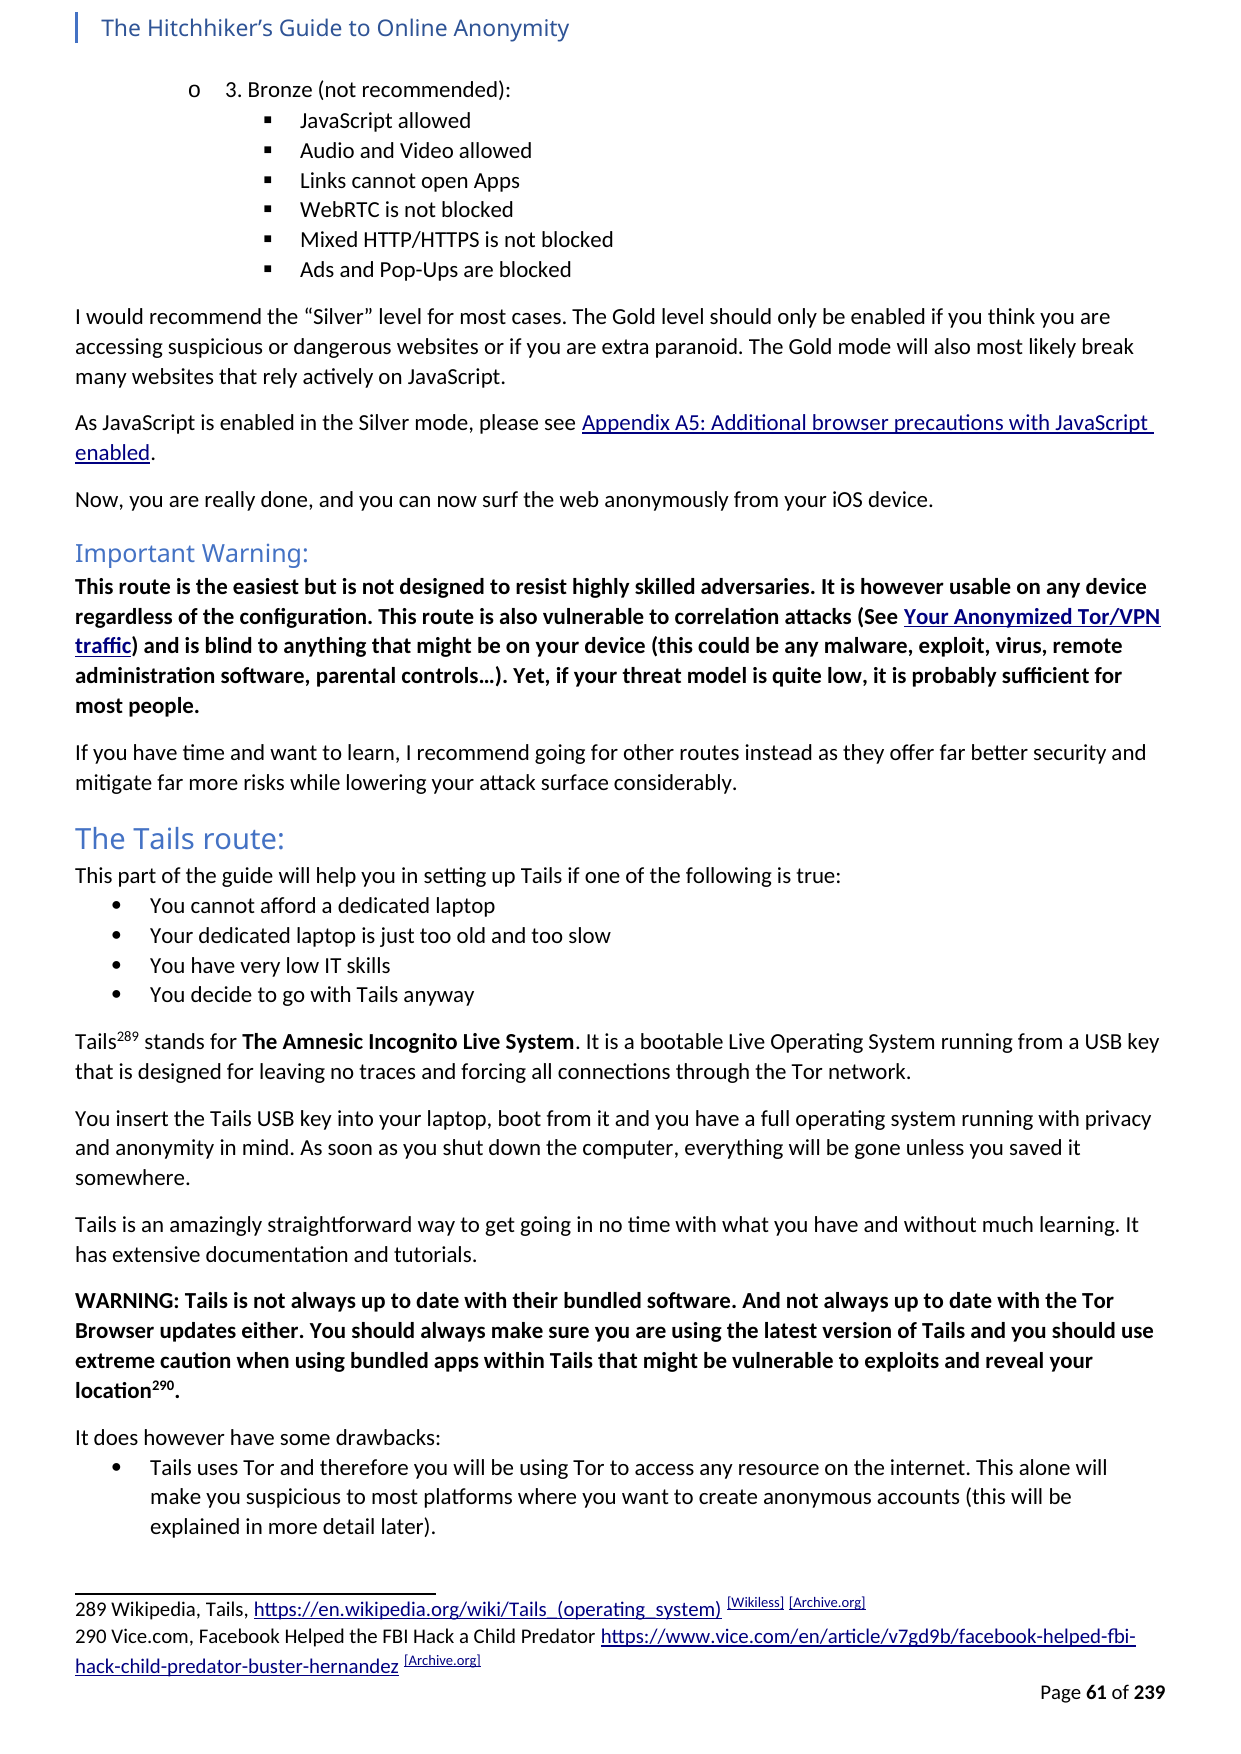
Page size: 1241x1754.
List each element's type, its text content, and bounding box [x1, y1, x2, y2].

subtitle The Tails route: [75, 819, 1165, 858]
list JavaScript allowed [262, 106, 1165, 134]
list You have very low IT skills [112, 951, 1165, 979]
text Tails stands for The Amnesic Incognito Live System. It is a bootable Live Operating System running from a USB key that is designed for leaving no traces and forcing all connections through the Tor network. [75, 1027, 1165, 1085]
text This part of the guide will help you in setting up Tails if one of the following is true: [75, 861, 1165, 889]
list Your dedicated laptop is just too old and too slow [112, 921, 1165, 949]
list Audio and Video allowed [262, 136, 1165, 164]
text WARNING: Tails is not always up to date with their bundled software. And not always up to date with the Tor Browser updates either. You should always make sure you are using the latest version of Tails and you should use extreme caution when using bundled apps within Tails that might be vulnerable to exploits and reveal your location. [75, 1286, 1165, 1404]
text I would recommend the “Silver” level for most cases. The Gold level should only be enabled if you think you are accessing suspicious or dangerous websites or if you are extra paranoid. The Gold mode will also most likely break many websites that rely actively on JavaScript. [75, 302, 1165, 390]
subtitle Important Warning: [75, 536, 1165, 569]
list WebRTC is not blocked [262, 196, 1165, 224]
text It does however have some drawbacks: [75, 1423, 1165, 1451]
text Tails is an amazingly straightforward way to get going in no time with what you have and without much learning. It has extensive documentation and tutorials. [75, 1210, 1165, 1268]
text If you have time and want to learn, I recommend going for other routes instead as they offer far better security and mitigate far more risks while lowering your attack surface considerably. [75, 738, 1165, 796]
text This route is the easiest but is not designed to resist highly skilled adversaries. It is however usable on any device regardless of the configuration. This route is also vulnerable to correlation attacks (See Your Anonymized Tor/VPN traffic) and is blind to anything that might be on your device (this could be any malware, exploit, virus, remote administration software, parental controls…). Yet, if your threat model is quite low, it is probably sufficient for most people. [75, 572, 1165, 719]
text Wikipedia, Tails, https://en.wikipedia.org/wiki/Tails_(operating_system) [Wikiless] [Archive.org] [75, 1594, 1165, 1622]
list Mixed HTTP/HTTPS is not blocked [262, 226, 1165, 253]
list Tails uses Tor and therefore you will be using Tor to access any resource on the internet. This alone will make you suspicious to most platforms where you want to create anonymous accounts (this will be explained in more detail later). [112, 1453, 1165, 1540]
text You insert the Tails USB key into your laptop, boot from it and you have a full operating system running with privacy and anonymity in mind. As soon as you shut down the computer, everything will be gone unless you saved it somewhere. [75, 1104, 1165, 1191]
list Ads and Pop-Ups are blocked [262, 255, 1165, 283]
text As JavaScript is enabled in the Silver mode, please see Appendix A5: Additional browser precautions with JavaScript enabled. [75, 408, 1165, 466]
list You cannot afford a dedicated laptop [112, 891, 1165, 919]
list Links cannot open Apps [262, 166, 1165, 194]
list 3. Bronze (not recommended): [187, 75, 1165, 104]
list You decide to go with Tails anyway [112, 981, 1165, 1009]
text Vice.com, Facebook Helped the FBI Hack a Child Predator https://www.vice.com/en/article/v7gd9b/facebook-helped-fbi-hack-child-predator-buster-hernandez [Archive.org] [75, 1624, 1165, 1679]
text Now, you are really done, and you can now surf the web anonymously from your iOS device. [75, 485, 1165, 513]
